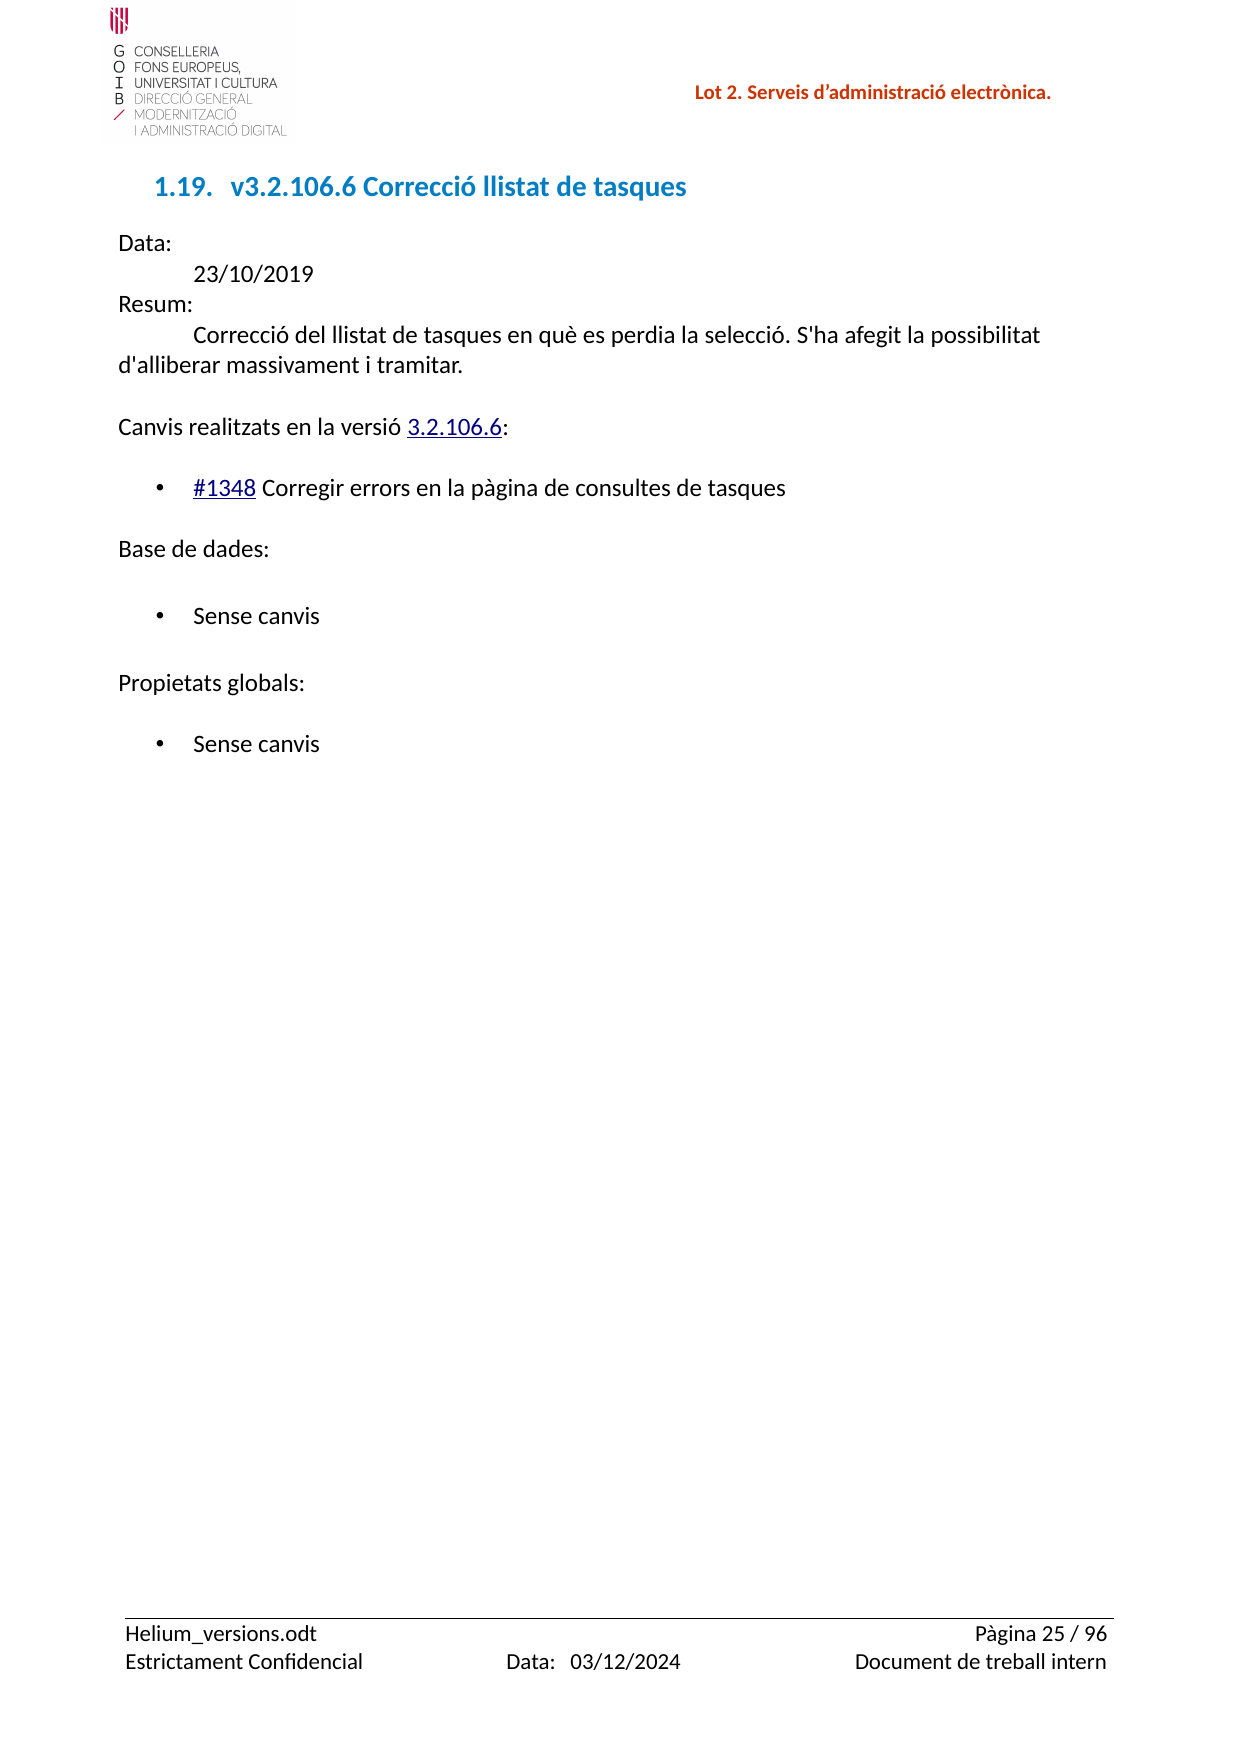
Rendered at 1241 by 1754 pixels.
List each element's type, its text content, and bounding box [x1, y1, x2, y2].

text Base de dades: [118, 533, 1122, 563]
picture [100, 0, 297, 144]
subtitle v3.2.106.6 Correcció llistat de tasques [153, 168, 1122, 204]
text Resum: [118, 289, 1122, 319]
text Propietats globals: [118, 667, 1122, 697]
text Canvis realitzats en la versió 3.2.106.6: [118, 411, 1122, 441]
text Data: [118, 228, 1122, 258]
text 23/10/2019 [118, 258, 1122, 289]
list Sense canvis [156, 728, 1122, 758]
text Correcció del llistat de tasques en què es perdia la selecció. S'ha afegit la possibilitat d'alliberar massivament i tramitar. [118, 319, 1122, 380]
list Sense canvis [156, 600, 1122, 630]
list #1348 Corregir errors en la pàgina de consultes de tasques [156, 472, 1122, 502]
